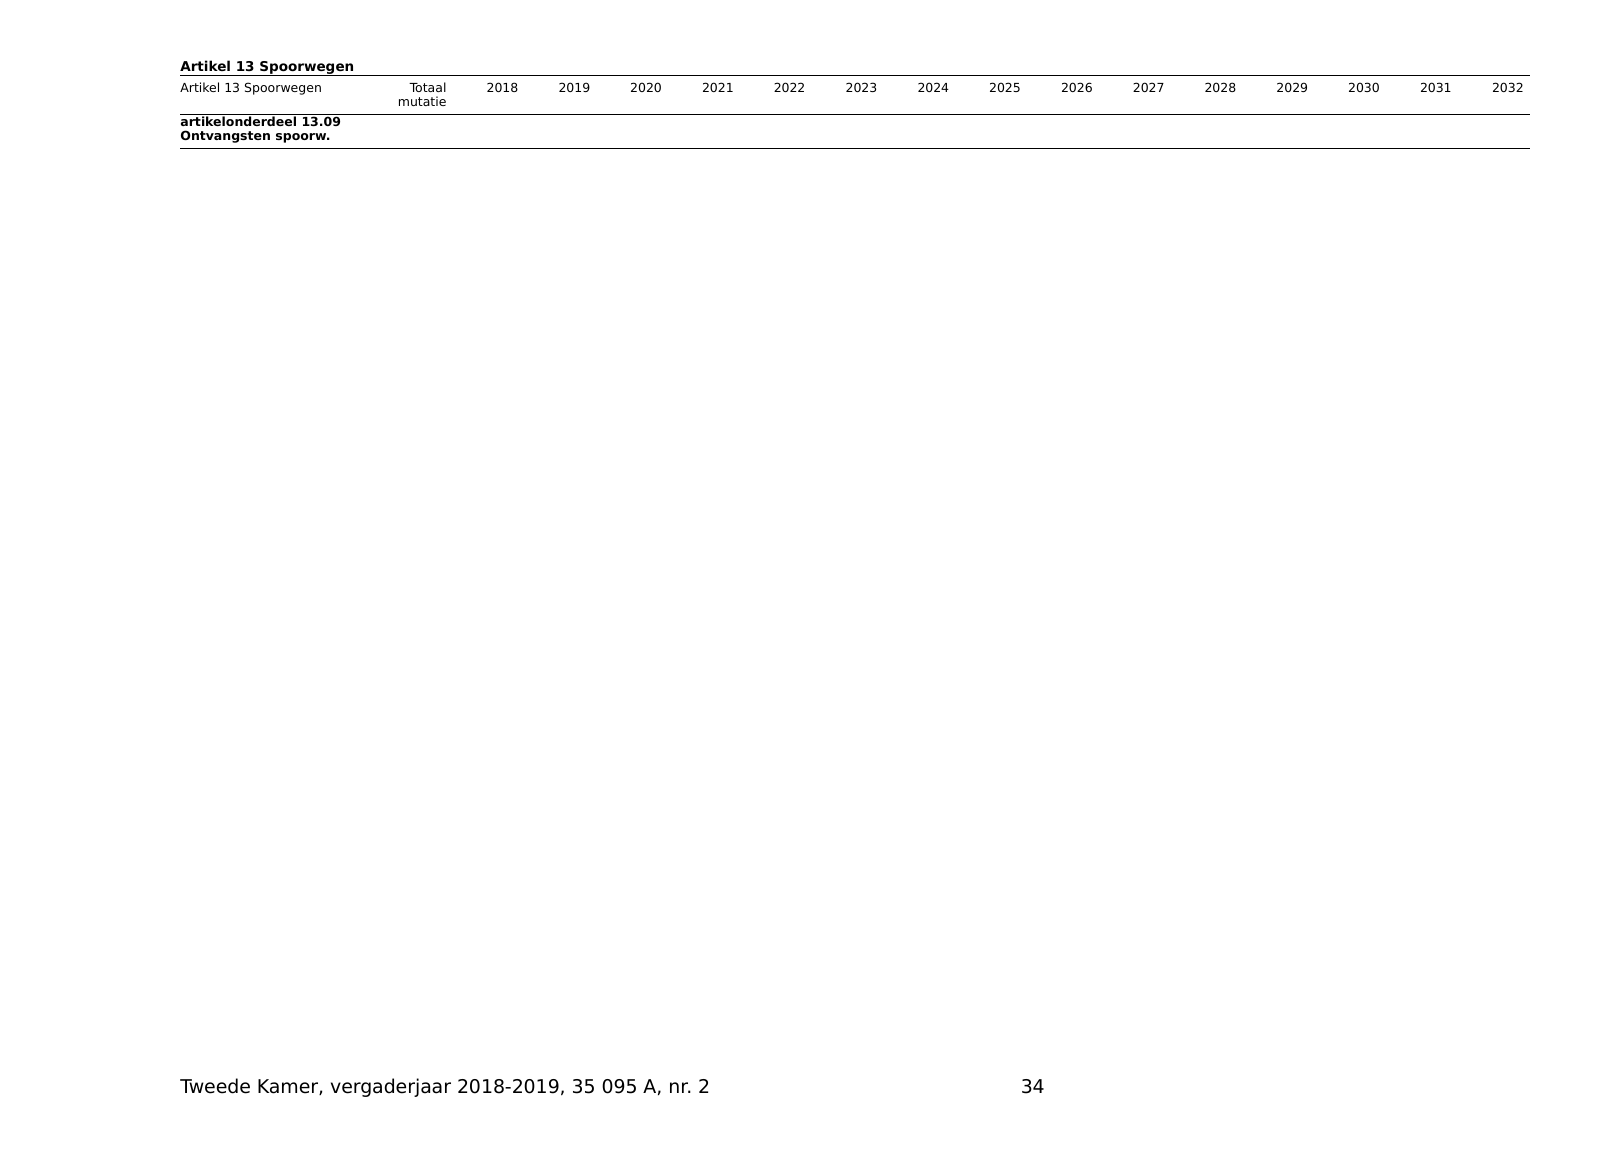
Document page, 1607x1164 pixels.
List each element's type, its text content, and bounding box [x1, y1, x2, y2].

table_cell 2028 [1170, 76, 1242, 114]
table_cell [452, 115, 524, 148]
table_cell 2024 [883, 76, 955, 114]
table_cell [739, 115, 811, 148]
table_cell 2021 [668, 76, 739, 114]
table_cell 2029 [1242, 76, 1314, 114]
table_cell 2023 [811, 76, 883, 114]
table_cell [811, 115, 883, 148]
table_cell [955, 115, 1027, 148]
table_cell [1386, 115, 1457, 148]
table_cell [596, 115, 668, 148]
table_cell Artikel 13 Spoorwegen [180, 76, 365, 114]
table_cell 2020 [596, 76, 668, 114]
table_cell 2025 [955, 76, 1027, 114]
table_cell 2022 [739, 76, 811, 114]
table_cell 2026 [1027, 76, 1098, 114]
table_cell 2027 [1098, 76, 1170, 114]
table_cell [365, 115, 452, 148]
table_cell Totaal mutatie [365, 76, 452, 114]
table_cell [668, 115, 739, 148]
table_cell 2018 [452, 76, 524, 114]
table_cell 2031 [1386, 76, 1457, 114]
table_cell artikelonderdeel 13.09 Ontvangsten spoorw. [180, 115, 365, 148]
table_cell [1458, 115, 1529, 148]
table_cell [1027, 115, 1098, 148]
table_cell [1314, 115, 1386, 148]
table_cell [883, 115, 955, 148]
table_cell [524, 115, 596, 148]
table_header Artikel 13 Spoorwegen [180, 59, 1529, 75]
table_cell [1242, 115, 1314, 148]
table_cell [1170, 115, 1242, 148]
table_cell 2032 [1458, 76, 1529, 114]
table_cell 2030 [1314, 76, 1386, 114]
table_cell 2019 [524, 76, 596, 114]
table_cell [1098, 115, 1170, 148]
